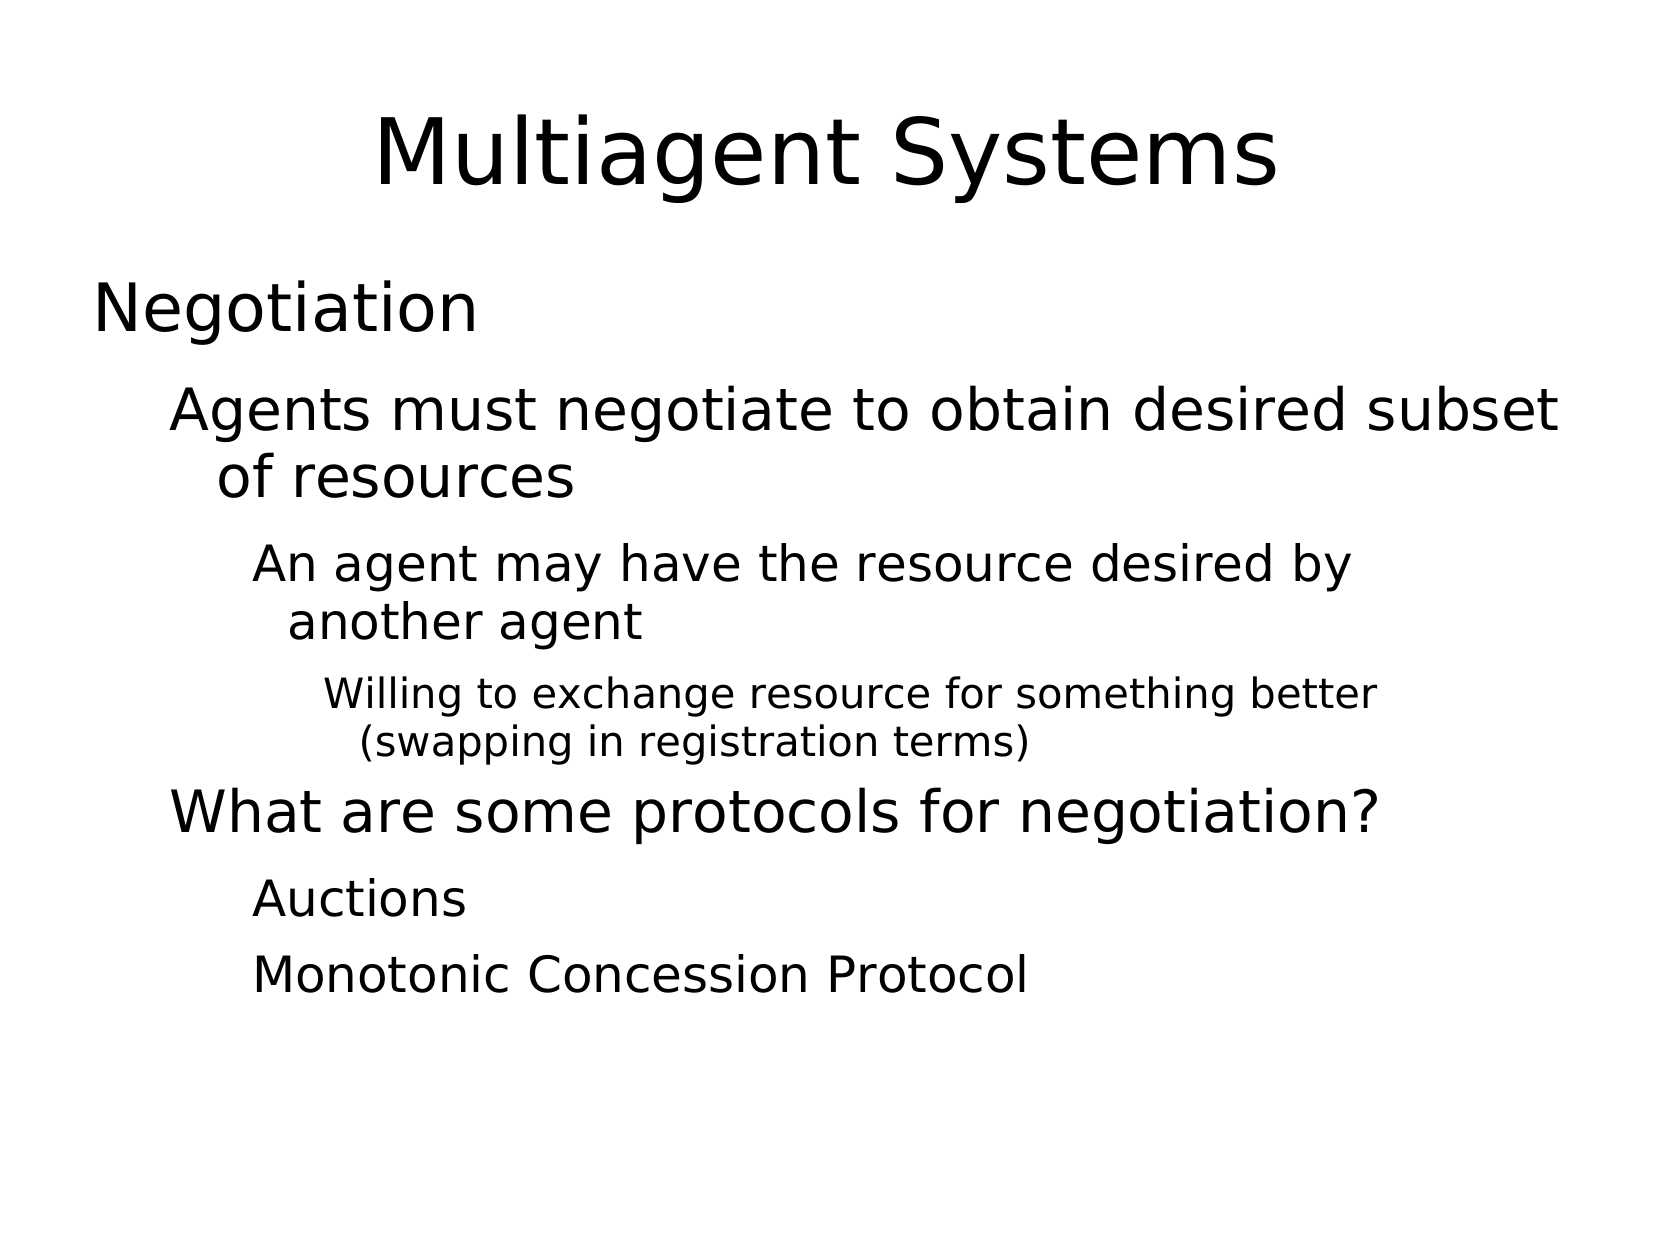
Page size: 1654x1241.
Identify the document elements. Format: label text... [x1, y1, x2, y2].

list Negotiation Agents must negotiate to obtain desired subset of resources An agent may have the resource desired by another agent Willing to exchange resource for something better (swapping in registration terms) What are some protocols for negotiation? Auctions Monotonic Concession Protocol [75, 268, 1564, 1088]
title Multiagent Systems [82, 49, 1571, 257]
